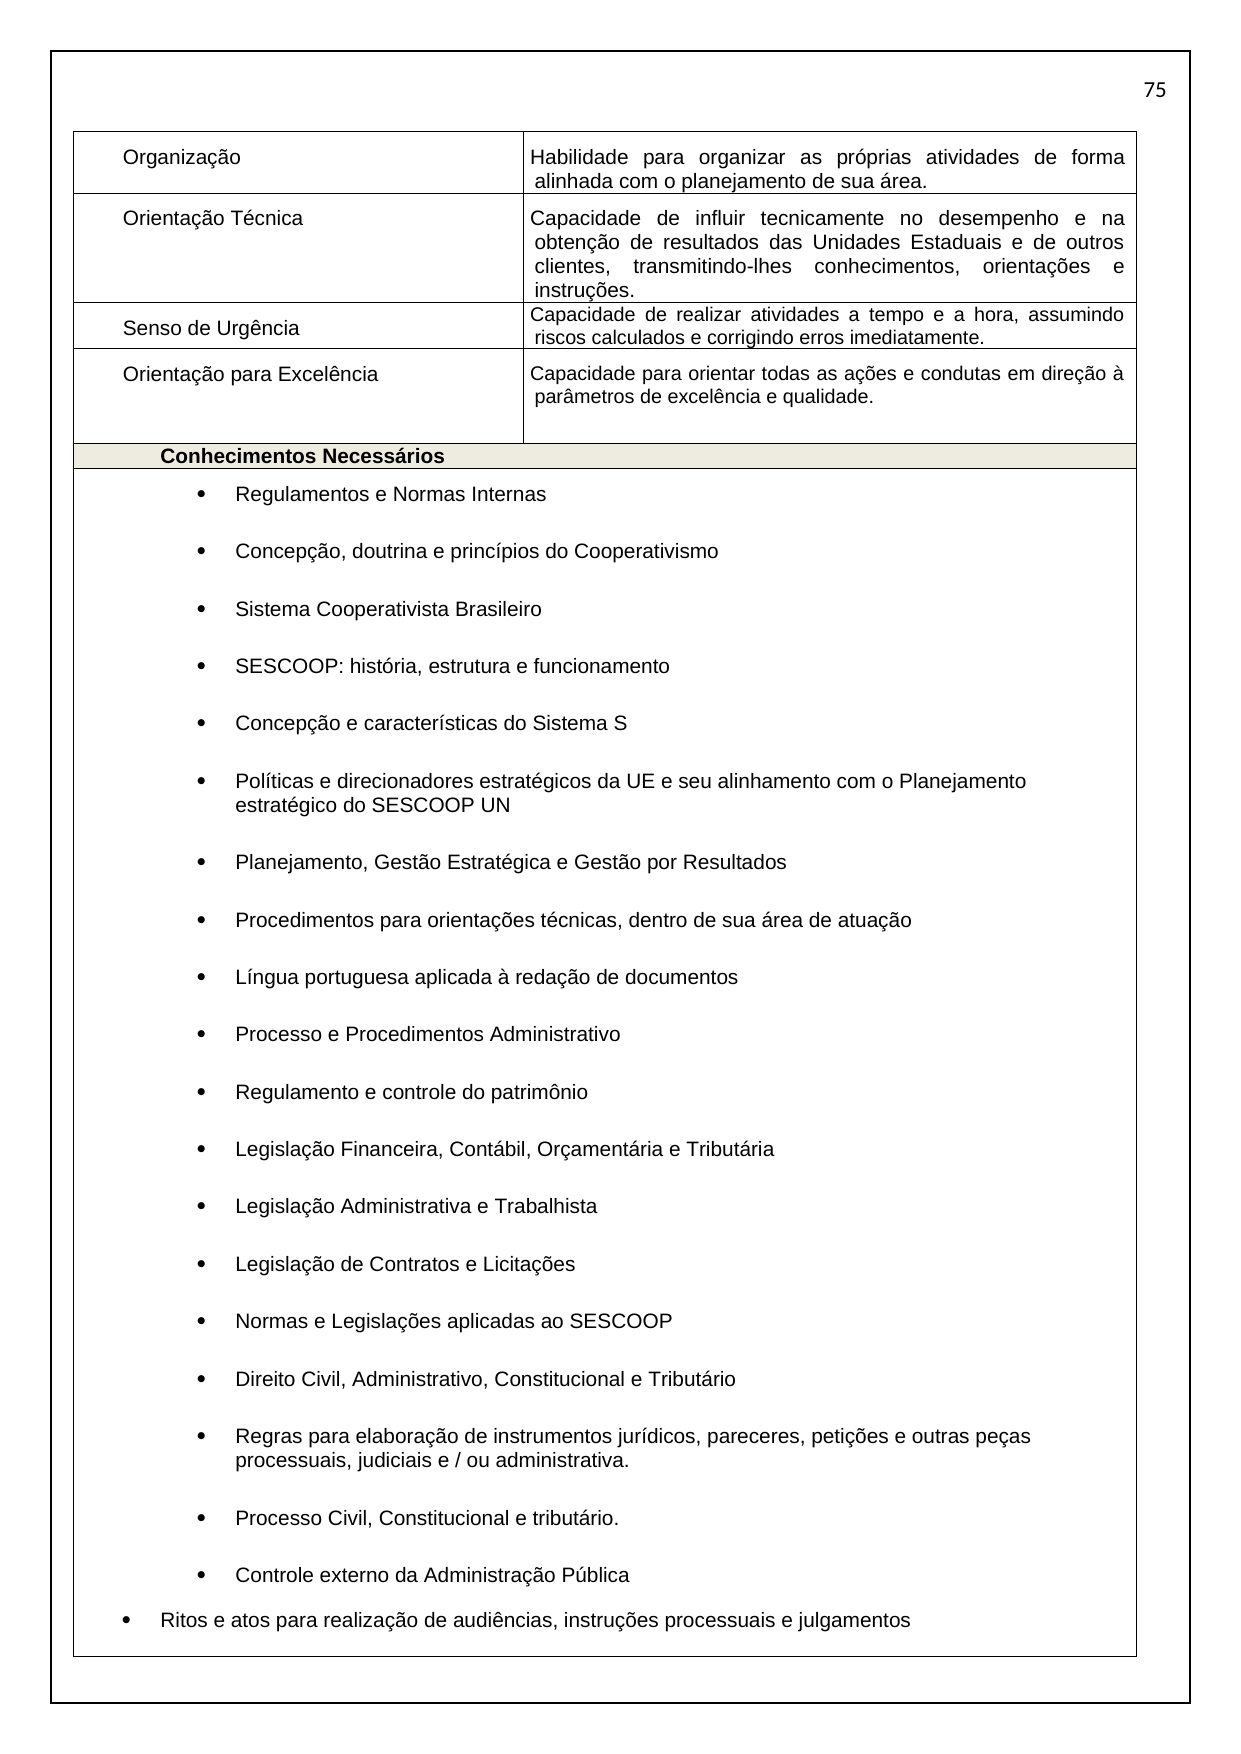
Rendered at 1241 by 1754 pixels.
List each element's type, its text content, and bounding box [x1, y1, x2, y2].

table_cell Orientação para Excelência [74, 349, 523, 443]
table_cell Orientação Técnica [74, 194, 523, 302]
table_cell Capacidade de realizar atividades a tempo e a hora, assumindo riscos calculados e corrigindo erros imediatamente. [524, 303, 1136, 348]
table_cell Capacidade para orientar todas as ações e condutas em direção à parâmetros de excelência e qualidade. [524, 349, 1136, 443]
table_cell Organização [74, 132, 523, 192]
table_cell Habilidade para organizar as próprias atividades de forma alinhada com o planejamento de sua área. [524, 132, 1136, 192]
table_cell Regulamentos e Normas Internas Concepção, doutrina e princípios do Cooperativismo Sistema Cooperativista Brasileiro SESCOOP: história, estrutura e funcionamento Concepção e características do Sistema S Políticas e direcionadores estratégicos da UE e seu alinhamento com o Planejamento estratégico do SESCOOP UN Planejamento, Gestão Estratégica e Gestão por Resultados Procedimentos para orientações técnicas, dentro de sua área de atuação Língua portuguesa aplicada à redação de documentos Processo e Procedimentos Administrativo Regulamento e controle do patrimônio Legislação Financeira, Contábil, Orçamentária e Tributária Legislação Administrativa e Trabalhista Legislação de Contratos e Licitações Normas e Legislações aplicadas ao SESCOOP Direito Civil, Administrativo, Constitucional e Tributário Regras para elaboração de instrumentos jurídicos, pareceres, petições e outras peças processuais, judiciais e / ou administrativa. Processo Civil, Constitucional e tributário. Controle externo da Administração Pública Ritos e atos para realização de audiências, instruções processuais e julgamentos [74, 469, 1136, 1656]
table_cell Senso de Urgência [74, 303, 523, 348]
table_cell Capacidade de influir tecnicamente no desempenho e na obtenção de resultados das Unidades Estaduais e de outros clientes, transmitindo-lhes conhecimentos, orientações e instruções. [524, 194, 1136, 302]
table_cell Conhecimentos Necessários [74, 444, 1136, 468]
